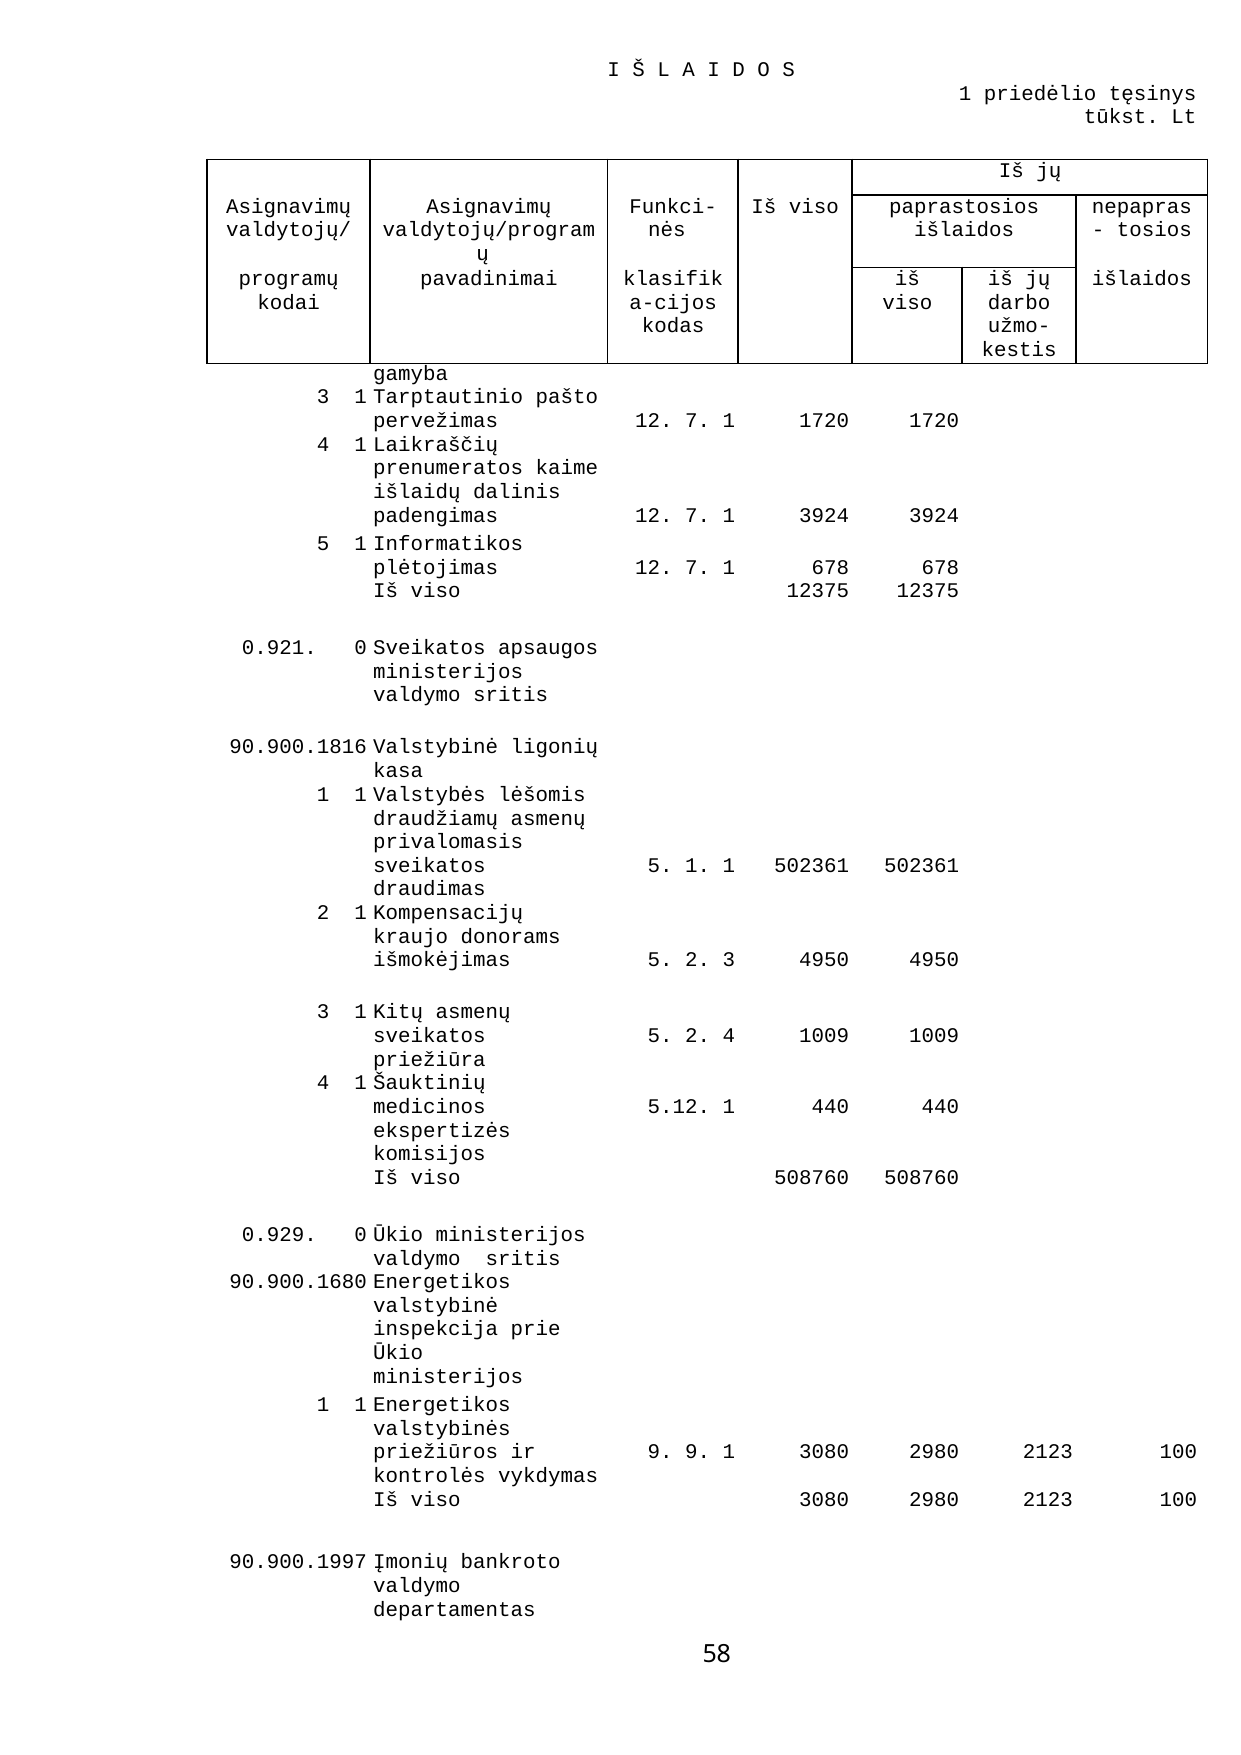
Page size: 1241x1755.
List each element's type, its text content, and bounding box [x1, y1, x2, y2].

table_cell [962, 1271, 1076, 1366]
table_cell [852, 1366, 962, 1394]
table_cell [1200, 1366, 1207, 1394]
table_cell [1076, 386, 1200, 434]
table_cell [608, 1224, 738, 1271]
table_cell pavadinimai [371, 267, 607, 363]
table_cell [1076, 737, 1200, 784]
table_cell [1200, 902, 1207, 1001]
table_cell 440 [738, 1073, 852, 1167]
table_cell 3924 [852, 505, 962, 533]
table_cell [1076, 784, 1200, 831]
table_cell išlaidos [1077, 267, 1207, 363]
table_cell [608, 637, 738, 684]
table_cell [962, 1073, 1076, 1167]
table_cell 0.929. 0 [211, 1224, 370, 1271]
table_cell [1076, 831, 1200, 902]
table_cell Iš viso [370, 1489, 608, 1523]
table_cell [1200, 1551, 1207, 1622]
table_cell 508760 [852, 1167, 962, 1195]
table_cell [1200, 1073, 1207, 1167]
table_cell [211, 364, 370, 386]
table_cell [1200, 685, 1207, 737]
table_cell [207, 831, 211, 902]
table_cell Tarptautinio pašto pervežimas [370, 386, 608, 434]
table_cell [738, 784, 852, 831]
table_cell [852, 609, 962, 637]
table_cell [962, 1551, 1076, 1622]
table_cell [608, 364, 738, 386]
table_cell 2123 [962, 1394, 1076, 1489]
table_cell nepapras- tosios [1077, 196, 1207, 267]
table_cell [738, 609, 852, 637]
table_cell [852, 1271, 962, 1366]
table_cell [1200, 1195, 1207, 1224]
table_cell [207, 1167, 211, 1195]
table_cell Sveikatos apsaugos ministerijos [370, 637, 608, 684]
table_cell [738, 434, 852, 504]
table_cell [738, 1523, 852, 1551]
table_cell 2980 [852, 1489, 962, 1523]
table_cell paprastosios išlaidos [853, 196, 1075, 267]
table_cell [207, 434, 211, 504]
table_cell [1076, 1366, 1200, 1394]
table_cell [962, 533, 1076, 580]
table_cell 678 [852, 533, 962, 580]
table_cell [962, 609, 1076, 637]
table_cell 12. 7. 1 [608, 533, 738, 580]
table_cell [738, 637, 852, 684]
table_cell 1720 [852, 386, 962, 434]
table_cell [207, 902, 211, 1001]
table_cell [371, 160, 607, 194]
table_cell Laikraščių prenumeratos kaime išlaidų dalinis [370, 434, 608, 504]
table_cell 4 1 [211, 434, 370, 504]
table_cell [1076, 1224, 1200, 1271]
table_cell [738, 1366, 852, 1394]
table_cell Funkci-nės [608, 194, 737, 267]
table_cell [962, 580, 1076, 609]
table_cell [1076, 685, 1200, 737]
table_cell 678 [738, 533, 852, 580]
table_cell [738, 1271, 852, 1366]
table_cell Iš viso [370, 580, 608, 609]
table_cell [1076, 1001, 1200, 1072]
table_cell [962, 637, 1076, 684]
table_cell [962, 1523, 1076, 1551]
table_cell [852, 784, 962, 831]
table_cell [211, 505, 370, 533]
table_cell [207, 784, 211, 831]
table_cell [207, 1195, 211, 1224]
table_cell [207, 1366, 211, 1394]
table_cell Energetikos valstybinė inspekcija prie Ūkio [370, 1271, 608, 1366]
table_cell 90.900.1816 [211, 737, 370, 784]
table_cell klasifika-cijos kodas [608, 267, 737, 363]
table_cell [852, 434, 962, 504]
table_cell [1200, 784, 1207, 831]
table_cell [207, 1001, 211, 1072]
table_cell [852, 637, 962, 684]
table_cell [962, 1167, 1076, 1195]
table_cell [1200, 637, 1207, 684]
table_cell [1200, 580, 1207, 609]
table_cell 5.12. 1 [608, 1073, 738, 1167]
table_cell [852, 1523, 962, 1551]
table_cell [608, 1195, 738, 1224]
table_cell 2123 [962, 1489, 1076, 1523]
table_cell [608, 1271, 738, 1366]
table_cell [211, 609, 370, 637]
table_cell [1200, 505, 1207, 533]
table_cell [207, 1523, 211, 1551]
table_cell Valstybinė ligonių kasa [370, 737, 608, 784]
table_cell [370, 1523, 608, 1551]
table_cell 5. 2. 4 [608, 1001, 738, 1072]
table_cell [211, 1167, 370, 1195]
table_cell [962, 434, 1076, 504]
table_cell 90.900.1680 [211, 1271, 370, 1366]
table_cell [608, 1167, 738, 1195]
table_cell [1200, 364, 1207, 386]
table_cell Įmonių bankroto valdymo departamentas [370, 1551, 608, 1622]
table_cell 4950 [852, 902, 962, 1001]
table_cell [211, 580, 370, 609]
table_cell [1076, 364, 1200, 386]
table_cell [208, 160, 369, 194]
table_cell [370, 1195, 608, 1224]
table_cell 508760 [738, 1167, 852, 1195]
table_cell [852, 685, 962, 737]
table_cell [1200, 831, 1207, 902]
table_cell 3 1 [211, 1001, 370, 1072]
table_cell 9. 9. 1 [608, 1394, 738, 1489]
table_cell [1200, 737, 1207, 784]
table_cell [608, 160, 737, 194]
table_cell Informatikos plėtojimas [370, 533, 608, 580]
table_cell 5. 1. 1 [608, 831, 738, 902]
table_cell 3080 [738, 1489, 852, 1523]
table_cell 12375 [852, 580, 962, 609]
table_cell [962, 831, 1076, 902]
table_cell [852, 364, 962, 386]
table_cell 2980 [852, 1394, 962, 1489]
table_cell [608, 609, 738, 637]
table_cell [1076, 1271, 1200, 1366]
table_cell [1076, 609, 1200, 637]
table_cell 3080 [738, 1394, 852, 1489]
table_cell [852, 1551, 962, 1622]
table_cell [1200, 1489, 1207, 1523]
table_cell [608, 685, 738, 737]
table_cell [962, 505, 1076, 533]
table_cell [738, 1551, 852, 1622]
table_cell 100 [1076, 1489, 1200, 1523]
table_cell [608, 434, 738, 504]
table_cell 1009 [738, 1001, 852, 1072]
table_cell 502361 [738, 831, 852, 902]
table_cell 12. 7. 1 [608, 386, 738, 434]
table_cell [1200, 1001, 1207, 1072]
table_cell [207, 386, 211, 434]
table_cell [211, 1523, 370, 1551]
table_cell ministerijos [370, 1366, 608, 1394]
table_header I Š L A I D O S 1 priedėlio tęsinys tūkst. Lt [207, 59, 1207, 158]
table_cell 3 1 [211, 386, 370, 434]
table_cell [370, 609, 608, 637]
table_cell [962, 902, 1076, 1001]
table_cell iš jų darbo užmo-kestis [963, 268, 1075, 363]
table_cell [738, 737, 852, 784]
table_cell [739, 160, 851, 194]
table_cell [207, 505, 211, 533]
table_cell [211, 1195, 370, 1224]
table_cell [738, 364, 852, 386]
table_cell [1076, 434, 1200, 504]
table_cell [207, 685, 211, 737]
table_cell 12375 [738, 580, 852, 609]
table_cell [1076, 1073, 1200, 1167]
table_cell [962, 784, 1076, 831]
table_cell Valstybės lėšomis draudžiamų asmenų [370, 784, 608, 831]
table_cell [207, 1394, 211, 1489]
table_cell [608, 784, 738, 831]
table_cell 502361 [852, 831, 962, 902]
table_cell [962, 1224, 1076, 1271]
table_cell [1200, 1523, 1207, 1551]
table_cell 1 1 [211, 784, 370, 831]
table_cell [1076, 533, 1200, 580]
table_cell [608, 1366, 738, 1394]
table_cell [207, 533, 211, 580]
table_cell [1200, 386, 1207, 434]
table_cell [207, 1073, 211, 1167]
table_cell [211, 1366, 370, 1394]
table_cell [211, 831, 370, 902]
table_cell [1076, 1551, 1200, 1622]
table_cell [739, 267, 851, 363]
table_cell 1009 [852, 1001, 962, 1072]
table_cell [962, 1366, 1076, 1394]
table_cell [962, 1195, 1076, 1224]
table_cell Iš jų [853, 160, 1207, 194]
table_cell 4 1 [211, 1073, 370, 1167]
table_cell valdymo sritis [370, 685, 608, 737]
table_cell [1076, 637, 1200, 684]
table_cell [852, 1195, 962, 1224]
table_cell [1200, 1271, 1207, 1366]
table_cell 1720 [738, 386, 852, 434]
table_cell programų kodai [208, 267, 369, 363]
table_cell [1200, 434, 1207, 504]
table_cell 1 1 [211, 1394, 370, 1489]
table_cell 4950 [738, 902, 852, 1001]
table_cell [608, 1523, 738, 1551]
table_cell padengimas [370, 505, 608, 533]
table_cell [738, 685, 852, 737]
table_cell Iš viso [370, 1167, 608, 1195]
table_cell 100 [1076, 1394, 1200, 1489]
table_cell [1200, 1394, 1207, 1489]
table_cell [962, 685, 1076, 737]
table_cell [1200, 609, 1207, 637]
table_cell [962, 1001, 1076, 1072]
table_cell [1076, 580, 1200, 609]
table_cell 5. 2. 3 [608, 902, 738, 1001]
table_cell Energetikos valstybinės priežiūros ir kontrolės vykdymas [370, 1394, 608, 1489]
table_cell [207, 364, 211, 386]
table_cell Šauktinių medicinos ekspertizės komisijos [370, 1073, 608, 1167]
table_cell Kompensacijų kraujo donorams išmokėjimas [370, 902, 608, 1001]
table_cell [207, 637, 211, 684]
table_cell [608, 737, 738, 784]
table_cell [608, 1551, 738, 1622]
table_cell privalomasis sveikatos draudimas [370, 831, 608, 902]
table_cell [211, 685, 370, 737]
table_cell [608, 580, 738, 609]
table_cell 5 1 [211, 533, 370, 580]
table_cell Asignavimų valdytojų/ [208, 194, 369, 267]
table_cell [1200, 1224, 1207, 1271]
table_cell [207, 1224, 211, 1271]
table_cell 0.921. 0 [211, 637, 370, 684]
table_cell [1076, 1523, 1200, 1551]
table_cell [211, 1489, 370, 1523]
table_cell Asignavimų valdytojų/programų [371, 194, 607, 267]
table_cell [1076, 1167, 1200, 1195]
table_cell [852, 1224, 962, 1271]
table_cell [738, 1195, 852, 1224]
table_cell Iš viso [739, 194, 851, 267]
table_cell [1076, 1195, 1200, 1224]
table_cell 440 [852, 1073, 962, 1167]
table_cell [207, 580, 211, 609]
table_cell 12. 7. 1 [608, 505, 738, 533]
table_cell Kitų asmenų sveikatos priežiūra [370, 1001, 608, 1072]
table_cell [962, 737, 1076, 784]
table_cell [1200, 533, 1207, 580]
table_cell [1200, 1167, 1207, 1195]
table_cell Ūkio ministerijos valdymo sritis [370, 1224, 608, 1271]
table_cell [852, 737, 962, 784]
table_cell [207, 1271, 211, 1366]
table_cell gamyba [370, 364, 608, 386]
table_cell [962, 364, 1076, 386]
table_cell 90.900.1997 [211, 1551, 370, 1622]
table_cell [962, 386, 1076, 434]
table_cell 2 1 [211, 902, 370, 1001]
table_cell [207, 737, 211, 784]
table_cell [738, 1224, 852, 1271]
table_cell 3924 [738, 505, 852, 533]
table_cell [207, 1551, 211, 1622]
table_cell [207, 1489, 211, 1523]
table_cell iš viso [853, 268, 961, 363]
table_cell [1076, 902, 1200, 1001]
table_cell [608, 1489, 738, 1523]
table_cell [1076, 505, 1200, 533]
table_cell [207, 609, 211, 637]
